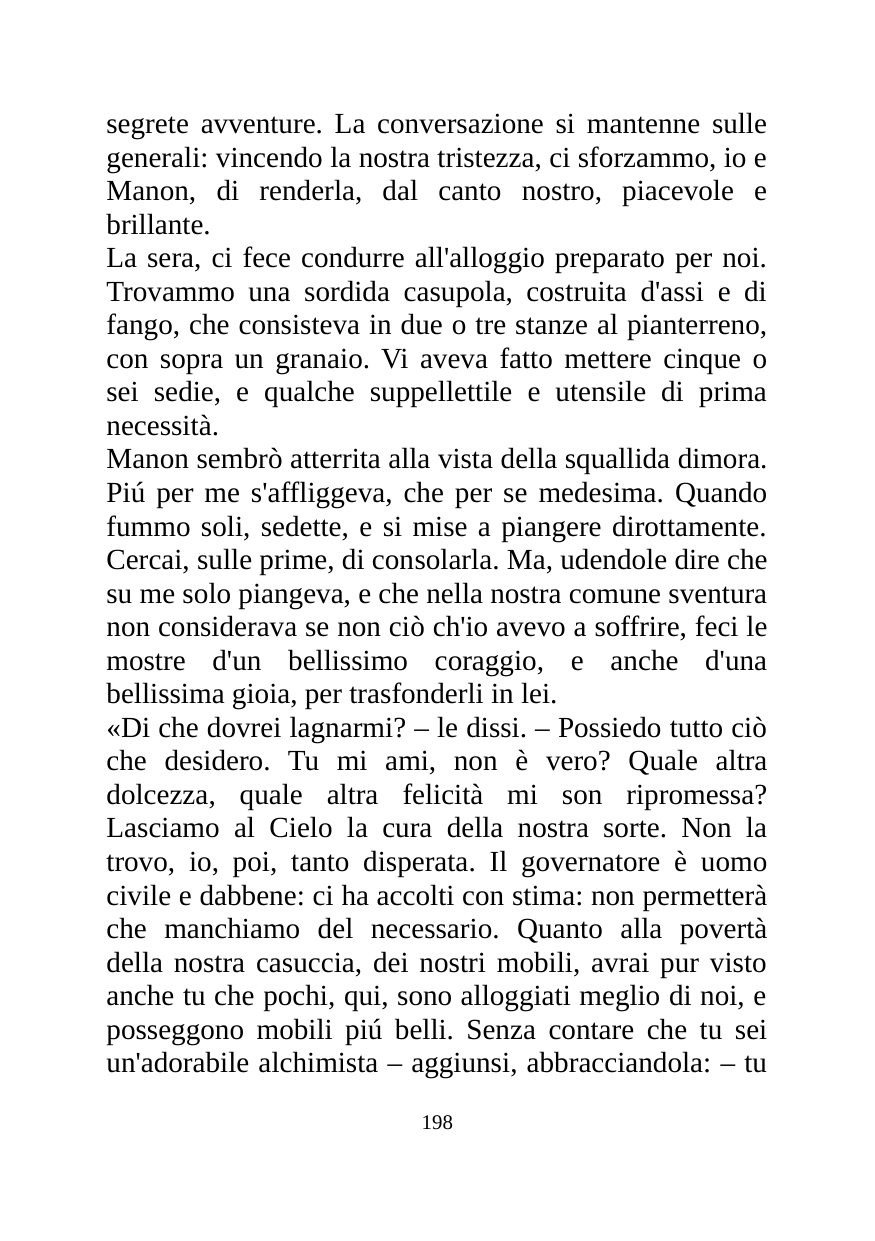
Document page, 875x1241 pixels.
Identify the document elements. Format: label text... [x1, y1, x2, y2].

text «Di che dovrei lagnarmi? ‒ le dissi. ‒ Possiedo tutto ciò che desidero. Tu mi ami, non è vero? Quale altra dolcezza, quale altra felicità mi son ripromessa? Lasciamo al Cielo la cura della nostra sorte. Non la trovo, io, poi, tanto disperata. Il governatore è uomo civile e dabbene: ci ha accolti con stima: non permetterà che manchiamo del necessario. Quanto alla povertà della nostra casuccia, dei nostri mobili, avrai pur visto anche tu che pochi, qui, sono alloggiati meglio di noi, e posseggono mobili piú belli. Senza contare che tu sei un'adorabile alchimista ‒ aggiunsi, abbracciandola: ‒ tu [106, 710, 768, 1079]
text Manon sembrò atterrita alla vista della squallida dimora. Piú per me s'affliggeva, che per se medesima. Quando fummo soli, sedette, e si mise a piangere dirottamente. Cercai, sulle prime, di consolarla. Ma, udendole dire che su me solo piangeva, e che nella nostra comune sventura non considerava se non ciò ch'io avevo a soffrire, feci le mostre d'un bellissimo coraggio, e anche d'una bellissima gioia, per trasfonderli in lei. [106, 442, 768, 710]
text La sera, ci fece condurre all'alloggio preparato per noi. Trovammo una sordida casupola, costruita d'assi e di fango, che consisteva in due o tre stanze al pianterreno, con sopra un granaio. Vi aveva fatto mettere cinque o sei sedie, e qualche suppellettile e utensile di prima necessità. [106, 240, 768, 442]
text segrete avventure. La conversazione si mantenne sulle generali: vincendo la nostra tristezza, ci sforzammo, io e Manon, di renderla, dal canto nostro, piacevole e brillante. [106, 106, 768, 240]
